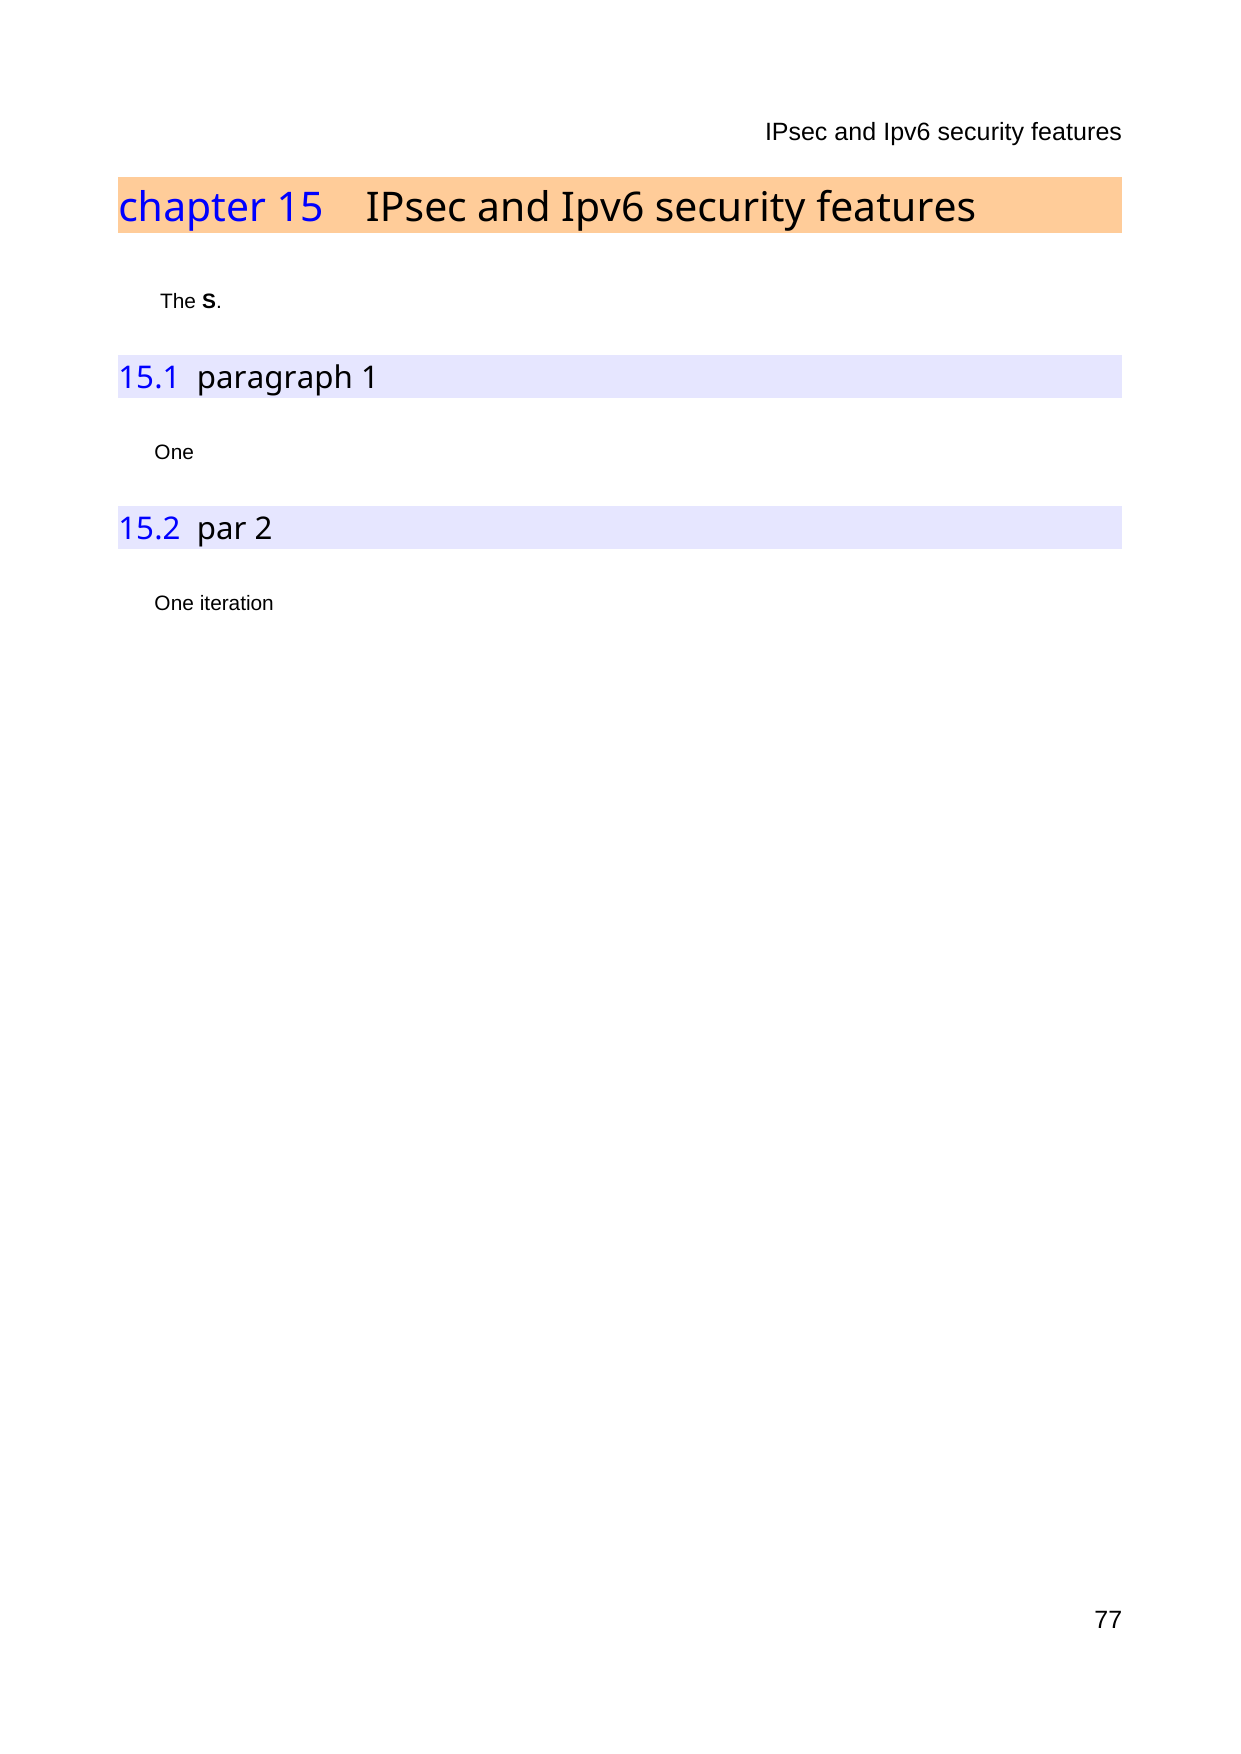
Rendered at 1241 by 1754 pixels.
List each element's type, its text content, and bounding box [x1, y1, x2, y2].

text One iteration [118, 591, 1122, 615]
text One [118, 440, 1122, 464]
text The S. [118, 289, 1122, 313]
subtitle paragraph 1 [118, 355, 1122, 398]
subtitle par 2 [118, 506, 1122, 549]
subtitle IPsec and Ipv6 security features [118, 177, 1122, 233]
